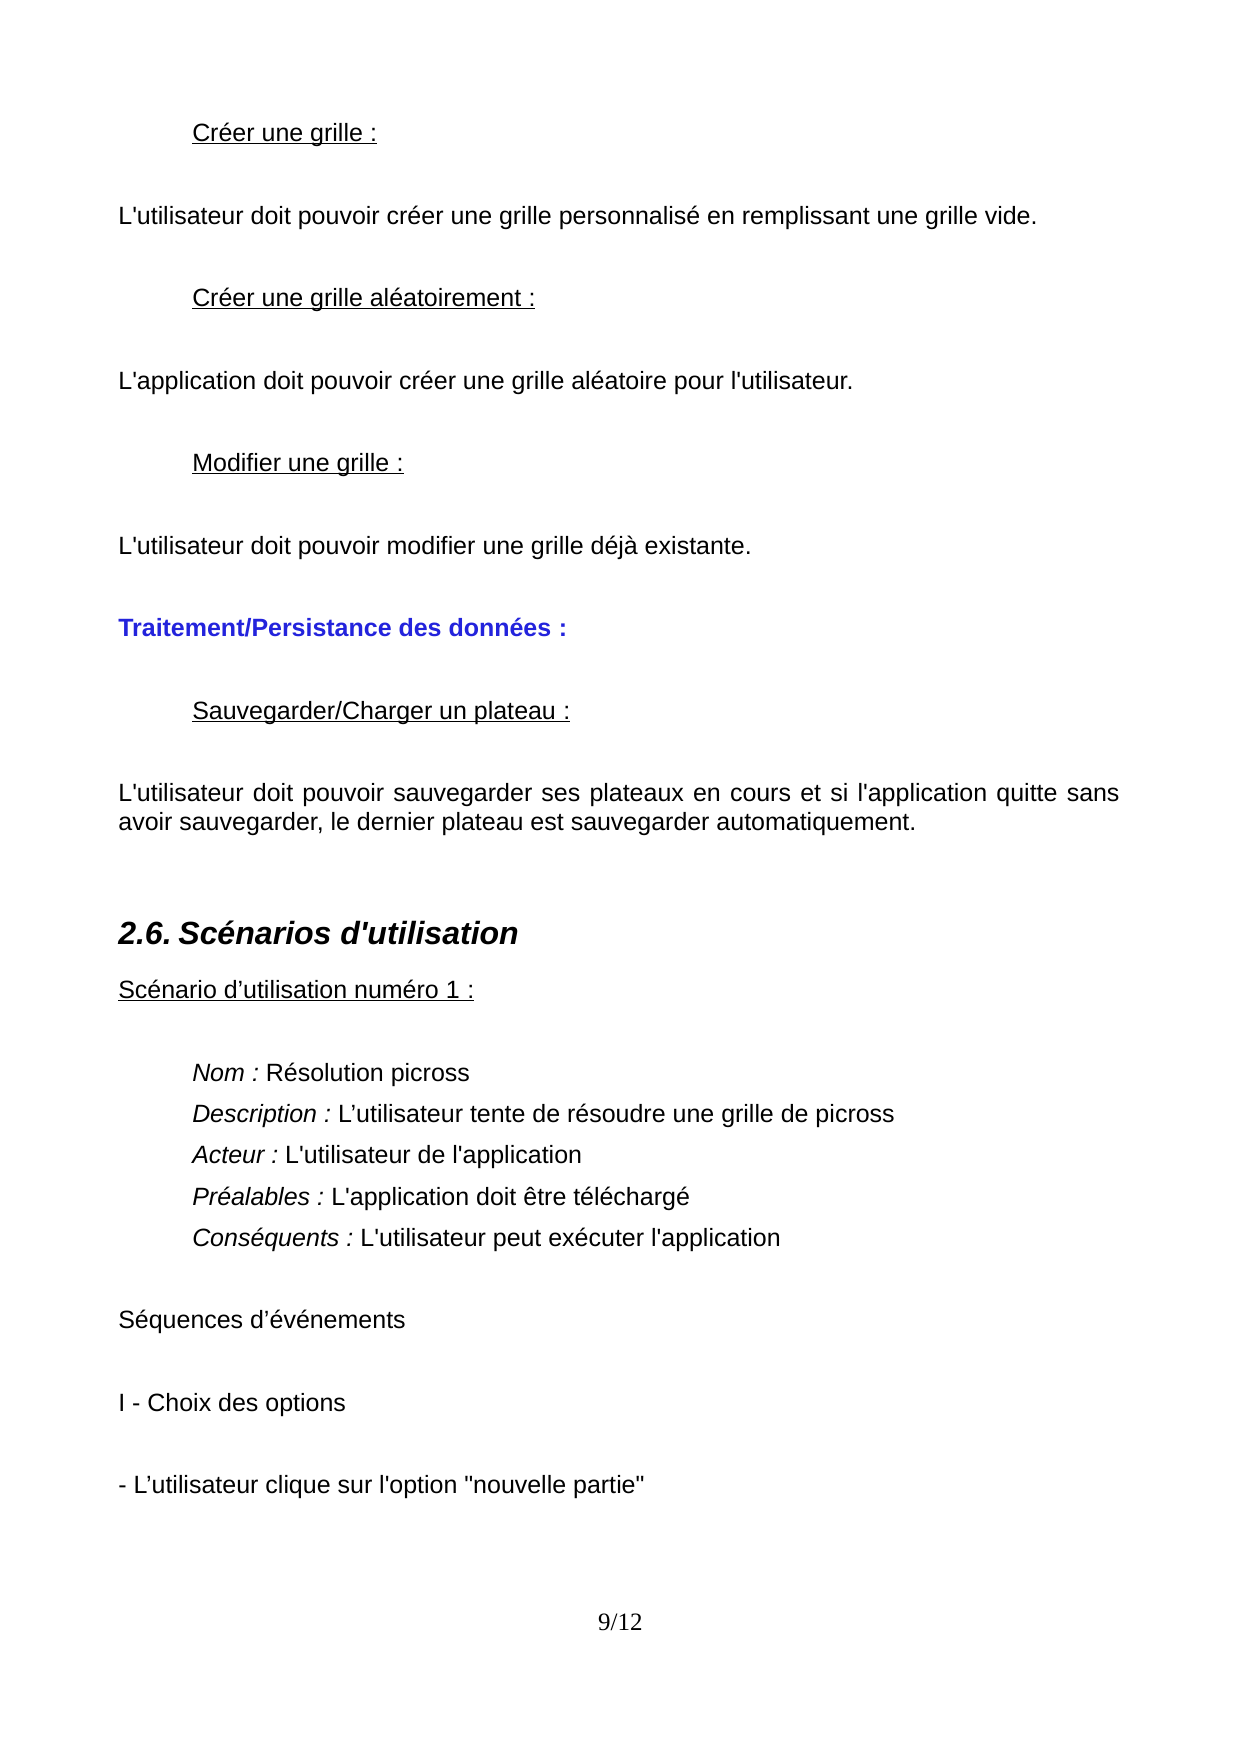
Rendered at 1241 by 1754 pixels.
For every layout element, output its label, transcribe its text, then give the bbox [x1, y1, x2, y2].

text Traitement/Persistance des données : [118, 613, 1122, 642]
text L'utilisateur doit pouvoir créer une grille personnalisé en remplissant une grille vide. [118, 201, 1122, 229]
text Sauvegarder/Charger un plateau : [118, 696, 1122, 724]
text Modifier une grille : [118, 448, 1122, 477]
text L'utilisateur doit pouvoir sauvegarder ses plateaux en cours et si l'application quitte sans avoir sauvegarder, le dernier plateau est sauvegarder automatiquement. [118, 778, 1122, 836]
text Préalables : L'application doit être téléchargé [118, 1181, 1122, 1210]
text Séquences d’événements [118, 1305, 1122, 1334]
text Scénario d’utilisation numéro 1 : [118, 975, 1122, 1004]
text Nom : Résolution picross [118, 1058, 1122, 1086]
subtitle Scénarios d'utilisation [118, 914, 1122, 951]
text I - Choix des options [118, 1388, 1122, 1416]
text Créer une grille aléatoirement : [118, 283, 1122, 312]
text Description : L’utilisateur tente de résoudre une grille de picross [118, 1099, 1122, 1128]
text Créer une grille : [118, 118, 1122, 147]
text L'application doit pouvoir créer une grille aléatoire pour l'utilisateur. [118, 366, 1122, 394]
text L'utilisateur doit pouvoir modifier une grille déjà existante. [118, 531, 1122, 559]
text - L’utilisateur clique sur l'option "nouvelle partie" [118, 1470, 1122, 1499]
text Acteur : L'utilisateur de l'application [118, 1140, 1122, 1169]
text Conséquents : L'utilisateur peut exécuter l'application [118, 1223, 1122, 1251]
